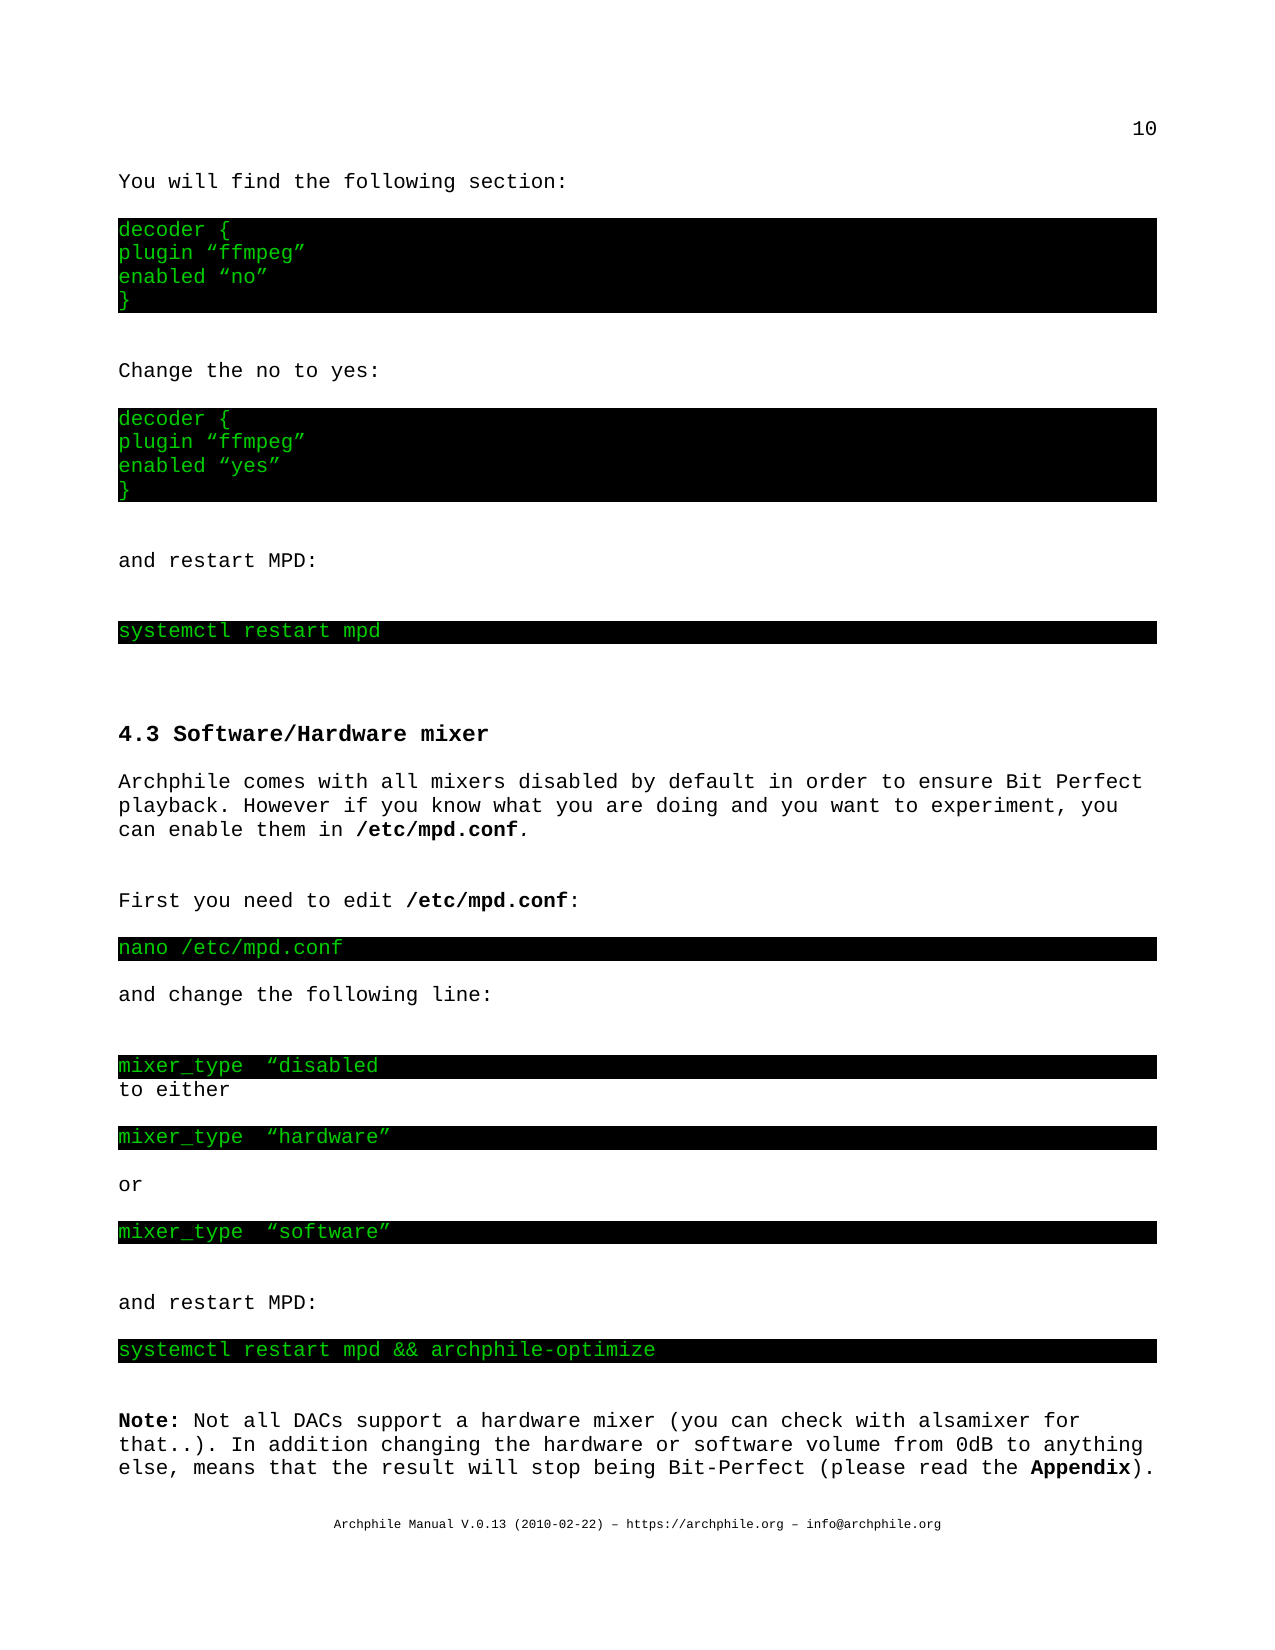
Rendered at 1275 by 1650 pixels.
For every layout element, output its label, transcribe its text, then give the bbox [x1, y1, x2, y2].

text mixer_type “software” [118, 1221, 1157, 1244]
text First you need to edit /etc/mpd.conf: [118, 890, 1157, 913]
text mixer_type “hardware” [118, 1126, 1157, 1150]
text mixer_type “disabled [118, 1055, 1157, 1079]
text to either [118, 1079, 1157, 1103]
text systemctl restart mpd [118, 621, 1157, 644]
text and restart MPD: [118, 1292, 1157, 1315]
text Note: Not all DACs support a hardware mixer (you can check with alsamixer for that..). In addition changing the hardware or software volume from 0dB to anything else, means that the result will stop being Bit-Perfect (please read the Appendix). [118, 1410, 1157, 1481]
text You will find the following section: [118, 171, 1157, 195]
text and change the following line: [118, 984, 1157, 1008]
text 4.3 Software/Hardware mixer [118, 722, 1157, 748]
text and restart MPD: [118, 549, 1157, 573]
text decoder { plugin “ffmpeg” enabled “no” } [118, 218, 1157, 313]
text nano /etc/mpd.conf [118, 937, 1157, 961]
text decoder { plugin “ffmpeg” enabled “yes” } [118, 408, 1157, 502]
text or [118, 1173, 1157, 1197]
text systemctl restart mpd && archphile-optimize [118, 1339, 1157, 1363]
text Archphile comes with all mixers disabled by default in order to ensure Bit Perfect playback. However if you know what you are doing and you want to experiment, you can enable them in /etc/mpd.conf. [118, 772, 1157, 842]
text Change the no to yes: [118, 360, 1157, 384]
